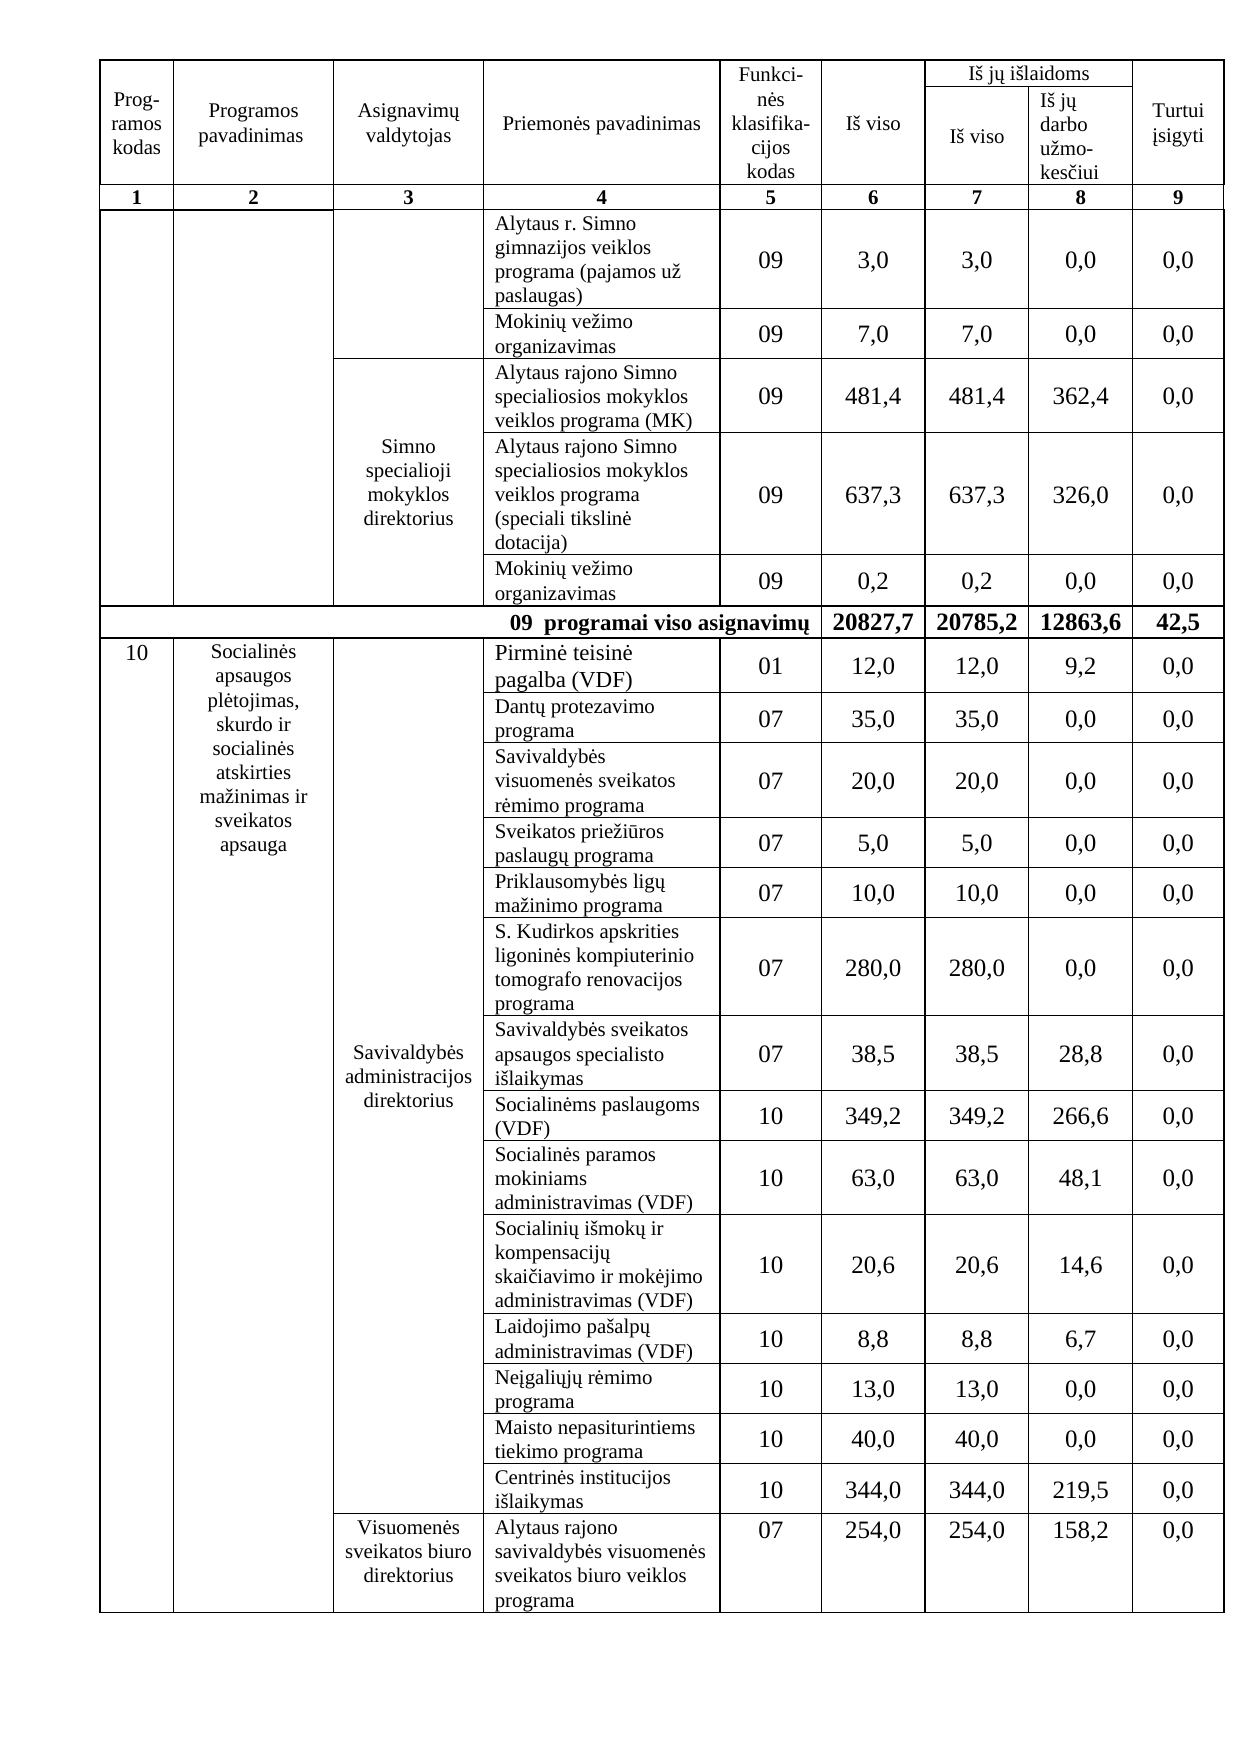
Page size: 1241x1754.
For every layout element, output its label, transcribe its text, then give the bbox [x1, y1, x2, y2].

table_cell 158,2 [1029, 1514, 1132, 1612]
table_cell [101, 211, 173, 604]
table_cell 0,0 [1133, 433, 1223, 554]
table_cell 09 programai viso asignavimų [101, 607, 821, 637]
table_cell 13,0 [926, 1364, 1028, 1413]
table_cell 10 [721, 1414, 821, 1463]
table_cell 3,0 [926, 210, 1028, 307]
table_cell 10 [721, 1141, 821, 1214]
table_cell 07 [721, 743, 821, 817]
table_cell 01 [721, 639, 821, 692]
table_cell 0,0 [1133, 818, 1223, 867]
table_cell 266,6 [1029, 1091, 1132, 1140]
table_cell 362,4 [1029, 359, 1132, 432]
table_cell 07 [721, 918, 821, 1015]
table_cell 0,0 [1133, 1141, 1223, 1214]
table_cell Visuomenės sveikatos biuro direktorius [334, 1514, 483, 1612]
table_cell Alytaus rajono Simno specialiosios mokyklos veiklos programa (MK) [484, 359, 719, 432]
table_header Turtui įsigyti [1133, 61, 1223, 184]
table_cell 637,3 [926, 433, 1028, 554]
table_cell 7,0 [822, 309, 924, 358]
table_cell Iš jų darbo užmo-kesčiui [1029, 87, 1132, 184]
table_header Funkci-nės klasifika-cijos kodas [721, 61, 821, 184]
table_cell 48,1 [1029, 1141, 1132, 1214]
table_cell 637,3 [822, 433, 924, 554]
table_cell 0,0 [1133, 1314, 1223, 1363]
table_cell 07 [721, 818, 821, 867]
table_cell 481,4 [926, 359, 1028, 432]
table_cell [334, 210, 483, 358]
table_cell 8 [1029, 185, 1132, 209]
table_cell 20,0 [822, 743, 924, 817]
table_cell 0,0 [1029, 210, 1132, 307]
table_cell 28,8 [1029, 1016, 1132, 1089]
table_cell 349,2 [926, 1091, 1028, 1140]
table_cell 12863,6 [1029, 607, 1132, 637]
table_cell 07 [721, 868, 821, 917]
table_cell 0,0 [1133, 868, 1223, 917]
table_header Prog-ramos kodas [101, 61, 173, 184]
table_cell 0,0 [1029, 743, 1132, 817]
table_cell 10,0 [822, 868, 924, 917]
table_cell 0,0 [1133, 1464, 1223, 1513]
table_cell 254,0 [926, 1514, 1028, 1612]
table_cell 0,0 [1133, 693, 1223, 742]
table_cell 0,0 [1133, 743, 1223, 817]
table_cell 09 [721, 309, 821, 358]
table_header Priemonės pavadinimas [484, 61, 719, 184]
table_cell Mokinių vežimo organizavimas [484, 555, 719, 604]
table_header Iš jų išlaidoms [926, 61, 1132, 86]
table_cell 3 [334, 185, 483, 209]
table_cell 10 [721, 1091, 821, 1140]
table_cell 0,0 [1029, 818, 1132, 867]
table_cell 481,4 [822, 359, 924, 432]
table_cell 40,0 [822, 1414, 924, 1463]
table_cell 20827,7 [822, 607, 924, 637]
table_cell Socialinėms paslaugoms (VDF) [484, 1091, 719, 1140]
table_cell 0,0 [1029, 555, 1132, 604]
table_cell 20,0 [926, 743, 1028, 817]
table_cell 0,0 [1133, 1016, 1223, 1089]
table_cell 280,0 [926, 918, 1028, 1015]
table_cell 20,6 [926, 1215, 1028, 1312]
table_cell Iš viso [926, 87, 1028, 184]
table_cell 0,0 [1133, 1091, 1223, 1140]
table_cell 09 [721, 555, 821, 604]
table_cell 09 [721, 359, 821, 432]
table_cell 280,0 [822, 918, 924, 1015]
table_cell 0,0 [1133, 555, 1223, 604]
table_cell 0,2 [822, 555, 924, 604]
table_cell 6 [822, 185, 924, 209]
table_cell 20,6 [822, 1215, 924, 1312]
table_cell Socialinių išmokų ir kompensacijų skaičiavimo ir mokėjimo administravimas (VDF) [484, 1215, 719, 1312]
table_cell 0,0 [1133, 1364, 1223, 1413]
table_cell 63,0 [926, 1141, 1028, 1214]
table_cell 326,0 [1029, 433, 1132, 554]
table_cell Centrinės institucijos išlaikymas [484, 1464, 719, 1513]
table_cell 63,0 [822, 1141, 924, 1214]
table_cell 10 [721, 1364, 821, 1413]
table_cell 3,0 [822, 210, 924, 307]
table_cell 9,2 [1029, 639, 1132, 692]
table_cell 0,0 [1133, 1215, 1223, 1312]
table_cell 35,0 [822, 693, 924, 742]
table_header Asignavimų valdytojas [334, 61, 483, 184]
table_cell 0,0 [1029, 1414, 1132, 1463]
table_cell 2 [174, 185, 333, 209]
table_cell 40,0 [926, 1414, 1028, 1463]
table_cell 0,0 [1133, 359, 1223, 432]
table_cell Sveikatos priežiūros paslaugų programa [484, 818, 719, 867]
table_cell 344,0 [822, 1464, 924, 1513]
table_cell 07 [721, 693, 821, 742]
table_cell 10 [721, 1464, 821, 1513]
table_cell 42,5 [1133, 607, 1223, 637]
table_cell 254,0 [822, 1514, 924, 1612]
table_cell 0,0 [1133, 918, 1223, 1015]
table_cell Savivaldybės sveikatos apsaugos specialisto išlaikymas [484, 1016, 719, 1089]
table_cell 5,0 [822, 818, 924, 867]
table_cell Socialinės paramos mokiniams administravimas (VDF) [484, 1141, 719, 1214]
table_header Iš viso [822, 61, 924, 184]
table_cell 12,0 [822, 639, 924, 692]
table_cell 0,0 [1133, 1414, 1223, 1463]
table_cell 5,0 [926, 818, 1028, 867]
table_cell 349,2 [822, 1091, 924, 1140]
table_cell 344,0 [926, 1464, 1028, 1513]
table_cell 07 [721, 1514, 821, 1612]
table_cell 4 [484, 185, 719, 209]
table_cell 0,0 [1133, 639, 1223, 692]
table_cell 09 [721, 433, 821, 554]
table_cell Simno specialioji mokyklos direktorius [334, 359, 483, 604]
table_cell S. Kudirkos apskrities ligoninės kompiuterinio tomografo renovacijos programa [484, 918, 719, 1015]
table_cell Neįgaliųjų rėmimo programa [484, 1364, 719, 1413]
table_cell 0,0 [1029, 309, 1132, 358]
table_cell 38,5 [926, 1016, 1028, 1089]
table_cell 10 [721, 1314, 821, 1363]
table_cell 09 [721, 210, 821, 307]
table_cell 12,0 [926, 639, 1028, 692]
table_cell 0,0 [1133, 210, 1223, 307]
table_cell 0,0 [1133, 309, 1223, 358]
table_cell 20785,2 [926, 607, 1028, 637]
table_cell 38,5 [822, 1016, 924, 1089]
table_cell 8,8 [926, 1314, 1028, 1363]
table_cell Alytaus rajono Simno specialiosios mokyklos veiklos programa (speciali tikslinė dotacija) [484, 433, 719, 554]
table_cell 7,0 [926, 309, 1028, 358]
table_cell 14,6 [1029, 1215, 1132, 1312]
table_cell 0,2 [926, 555, 1028, 604]
table_cell 13,0 [822, 1364, 924, 1413]
table_cell 0,0 [1133, 1514, 1223, 1612]
table_header Programos pavadinimas [174, 61, 333, 184]
table_cell 0,0 [1029, 1364, 1132, 1413]
table_cell Pirminė teisinė pagalba (VDF) [484, 639, 719, 692]
table_cell 9 [1133, 185, 1223, 209]
table_cell Savivaldybės visuomenės sveikatos rėmimo programa [484, 743, 719, 817]
table_cell Dantų protezavimo programa [484, 693, 719, 742]
table_cell 35,0 [926, 693, 1028, 742]
table_cell 5 [721, 185, 821, 209]
table_cell Laidojimo pašalpų administravimas (VDF) [484, 1314, 719, 1363]
table_cell 8,8 [822, 1314, 924, 1363]
table_cell 10,0 [926, 868, 1028, 917]
table_cell 0,0 [1029, 868, 1132, 917]
table_cell 0,0 [1029, 693, 1132, 742]
table_cell Socialinės apsaugos plėtojimas, skurdo ir socialinės atskirties mažinimas ir sveikatos apsauga [174, 639, 333, 1612]
table_cell 0,0 [1029, 918, 1132, 1015]
table_cell 1 [100, 185, 173, 209]
table_cell Priklausomybės ligų mažinimo programa [484, 868, 719, 917]
table_cell 10 [101, 639, 173, 1612]
table_cell 7 [926, 185, 1028, 209]
table_cell Savivaldybės administracijos direktorius [334, 639, 483, 1513]
table_cell Mokinių vežimo organizavimas [484, 309, 719, 358]
table_cell 6,7 [1029, 1314, 1132, 1363]
table_cell 10 [721, 1215, 821, 1312]
table_cell [174, 211, 333, 604]
table_cell Alytaus rajono savivaldybės visuomenės sveikatos biuro veiklos programa [484, 1514, 719, 1612]
table_cell 07 [721, 1016, 821, 1089]
table_cell Alytaus r. Simno gimnazijos veiklos programa (pajamos už paslaugas) [484, 210, 719, 307]
table_cell 219,5 [1029, 1464, 1132, 1513]
table_cell Maisto nepasiturintiems tiekimo programa [484, 1414, 719, 1463]
